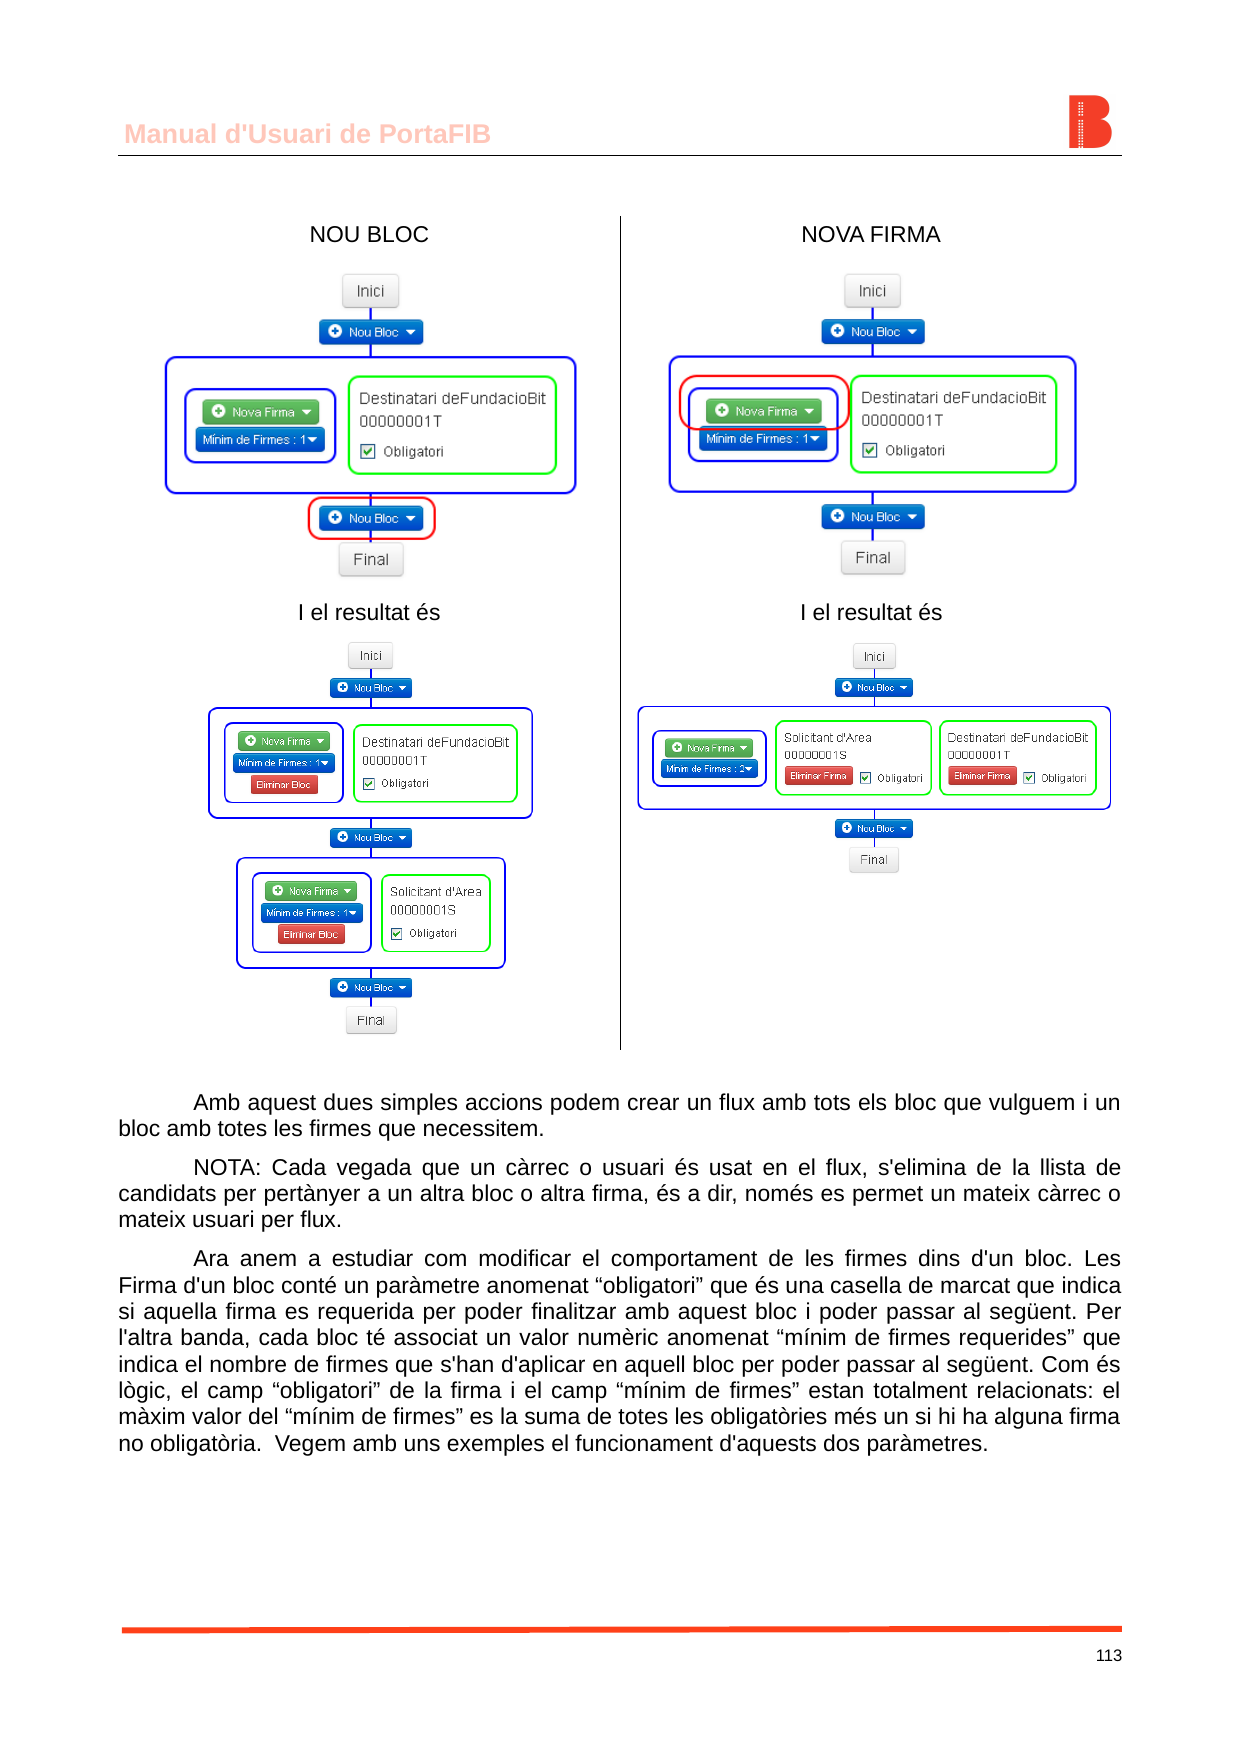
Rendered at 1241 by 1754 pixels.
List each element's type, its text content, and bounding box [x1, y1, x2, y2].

text NOTA: Cada vegada que un càrrec o usuari és usat en el flux, s'elimina de la llista de candidats per pertànyer a un altra bloc o altra firma, és a dir, només es permet un mateix càrrec o mateix usuari per flux. [118, 1154, 1122, 1233]
picture [1063, 94, 1117, 150]
table_cell I el resultat és [118, 594, 620, 631]
text Amb aquest dues simples accions podem crear un flux amb tots els bloc que vulguem i un bloc amb totes les firmes que necessitem. [118, 1088, 1122, 1141]
picture [625, 637, 1117, 879]
picture [654, 259, 1088, 586]
picture [198, 637, 540, 1044]
table_cell I el resultat és [621, 594, 1122, 631]
text Ara anem a estudiar com modificar el comportament de les firmes dins d'un bloc. Les Firma d'un bloc conté un paràmetre anomenat “obligatori” que és una casella de marcat que indica si aquella firma es requerida per poder finalitzar amb aquest bloc i poder passar al següent. Per l'altra banda, cada bloc té associat un valor numèric anomenat “mínim de firmes requerides” que indica el nombre de firmes que s'han d'aplicar en aquell bloc per poder passar al següent. Com és lògic, el camp “obligatori” de la firma i el camp “mínim de firmes” estan totalment relacionats: el màxim valor del “mínim de firmes” es la suma de totes les obligatòries més un si hi ha alguna firma no obligatòria. Vegem amb uns exemples el funcionament d'aquests dos paràmetres. [118, 1245, 1122, 1456]
picture [150, 259, 588, 588]
table_header NOVA FIRMA [621, 216, 1122, 253]
table_cell [118, 254, 620, 593]
table_cell [118, 631, 620, 1049]
table_cell [621, 254, 1122, 593]
table_cell [621, 631, 1122, 1049]
table_header NOU BLOC [118, 216, 620, 253]
